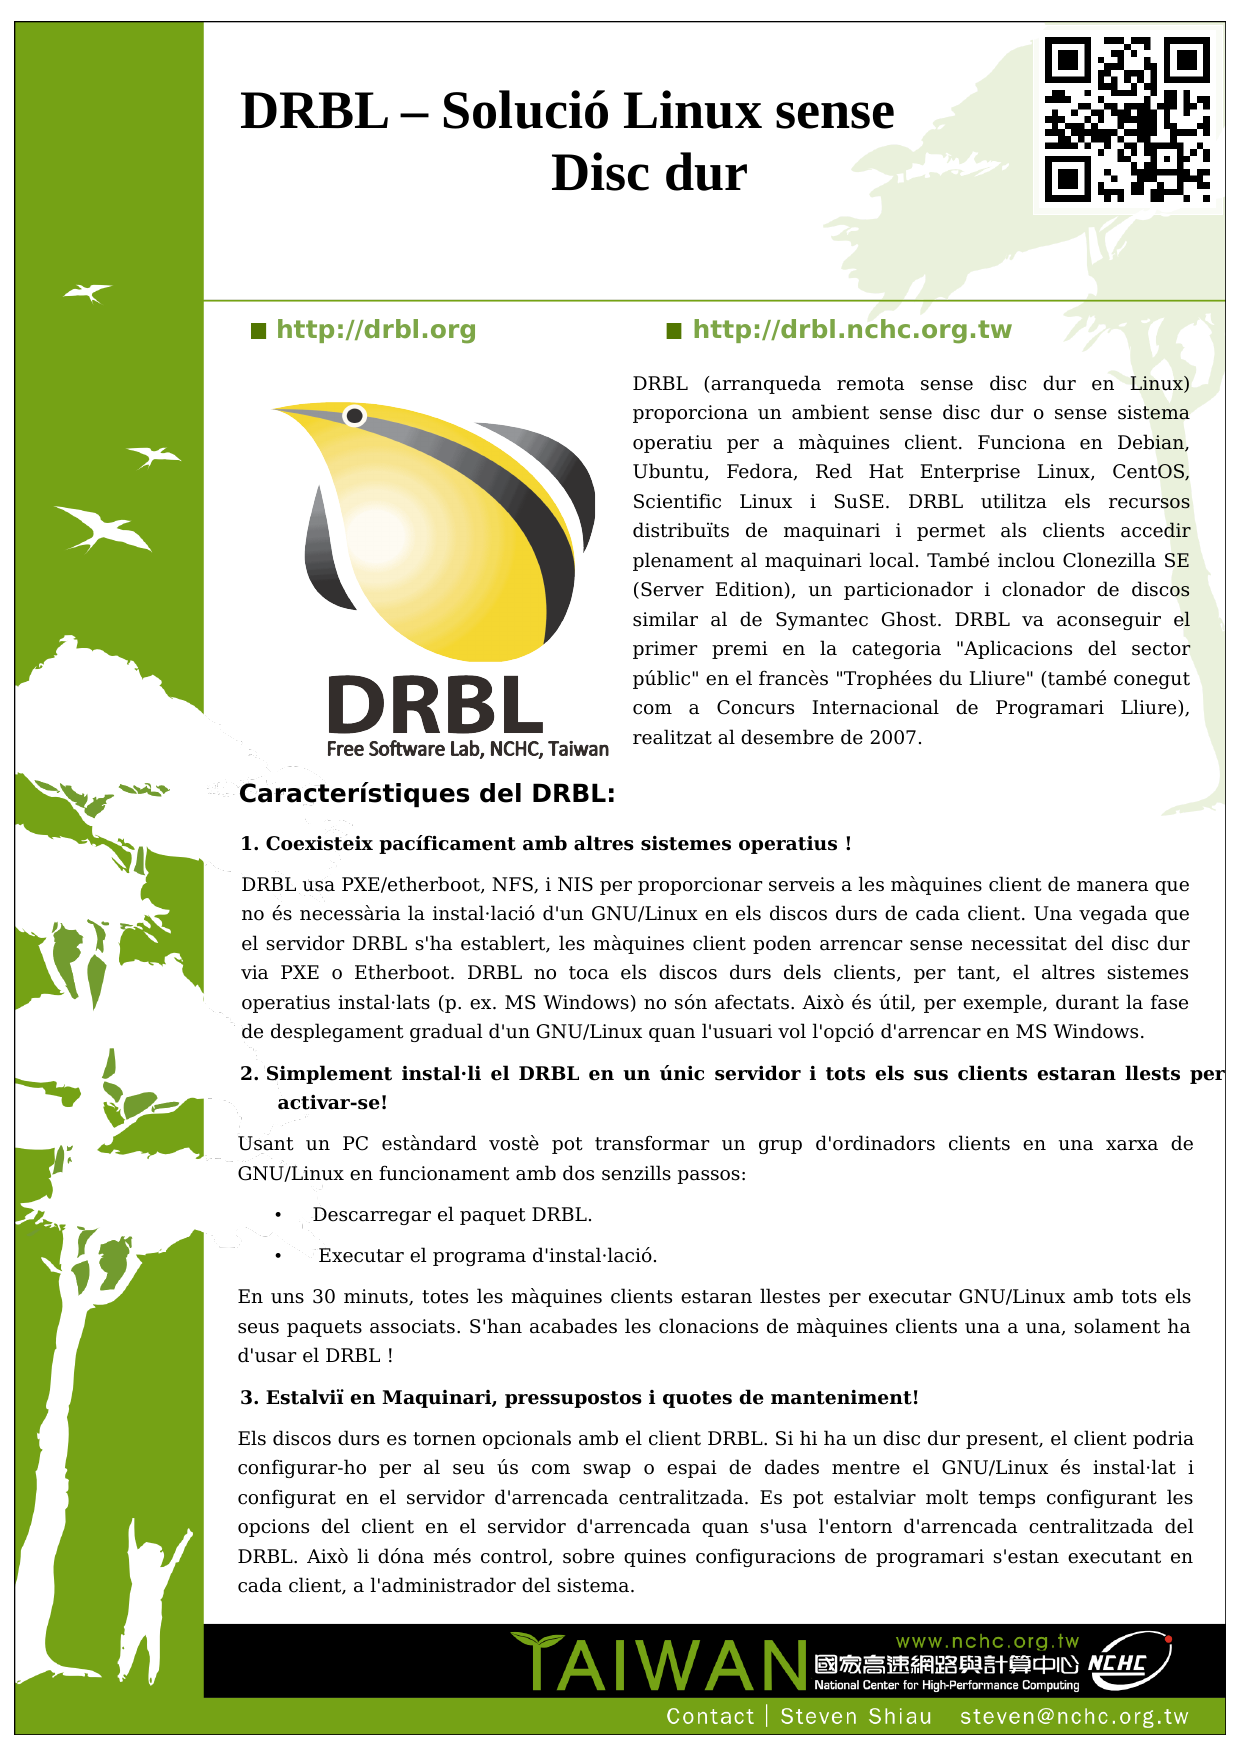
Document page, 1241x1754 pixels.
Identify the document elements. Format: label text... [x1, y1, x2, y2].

text Els discos durs es tornen opcionals amb el client DRBL. Si hi ha un disc dur present, el client podria configurar-ho per al seu ús com swap o espai de dades mentre el GNU/Linux és instal·lat i configurat en el servidor d'arrencada centralitzada. Es pot estalviar molt temps configurant les opcions del client en el servidor d'arrencada quan s'usa l'entorn d'arrencada centralitzada del DRBL. Això li dóna més control, sobre quines configuracions de programari s'estan executant en cada client, a l'administrador del sistema. [237, 1422, 1195, 1599]
text Característiques del DRBL: [238, 779, 1190, 809]
list Estalviï en Maquinari, pressupostos i quotes de manteniment! [240, 1381, 1226, 1410]
list Simplement instal·li el DRBL en un únic servidor i tots els sus clients estaran llests per activar-se! [240, 1056, 1226, 1115]
picture [14, 22, 1226, 1735]
text En uns 30 minuts, totes les màquines clients estaran llestes per executar GNU/Linux amb tots els seus paquets associats. S'han acabades les clonacions de màquines clients una a una, solament ha d'usar el DRBL ! [237, 1280, 1193, 1369]
text DRBL usa PXE/etherboot, NFS, i NIS per proporcionar serveis a les màquines client de manera que no és necessària la instal·lació d'un GNU/Linux en els discos durs de cada client. Una vegada que el servidor DRBL s'ha establert, les màquines client poden arrencar sense necessitat del disc dur via PXE o Etherboot. DRBL no toca els discos durs dels clients, per tant, el altres sistemes operatius instal·lats (p. ex. MS Windows) no són afectats. Això és útil, per exemple, durant la fase de desplegament gradual d'un GNU/Linux quan l'usuari vol l'opció d'arrencar en MS Windows. [241, 868, 1191, 1044]
list Executar el programa d'instal·lació. [275, 1239, 1226, 1268]
text Usant un PC estàndard vostè pot transformar un grup d'ordinadors clients en una xarxa de GNU/Linux en funcionament amb dos senzills passos: [237, 1127, 1195, 1186]
list Coexisteix pacíficament amb altres sistemes operatius ! [240, 826, 1226, 856]
text [31, 367, 232, 750]
list Descarregar el paquet DRBL. [275, 1198, 1226, 1227]
text DRBL (arranqueda remota sense disc dur en Linux) proporciona un ambient sense disc dur o sense sistema operatiu per a màquines client. Funciona en Debian, Ubuntu, Fedora, Red Hat Enterprise Linux, CentOS, Scientific Linux i SuSE. DRBL utilitza els recursos distribuïts de maquinari i permet als clients accedir plenament al maquinari local. També inclou Clonezilla SE (Server Edition), un particionador i clonador de discos similar al de Symantec Ghost. DRBL va aconseguir el primer premi en la categoria "Aplicacions del sector públic" en el francès "Trophées du Lliure" (també conegut com a Concurs Internacional de Programari Lliure), realitzat al desembre de 2007. [617, 367, 1191, 750]
